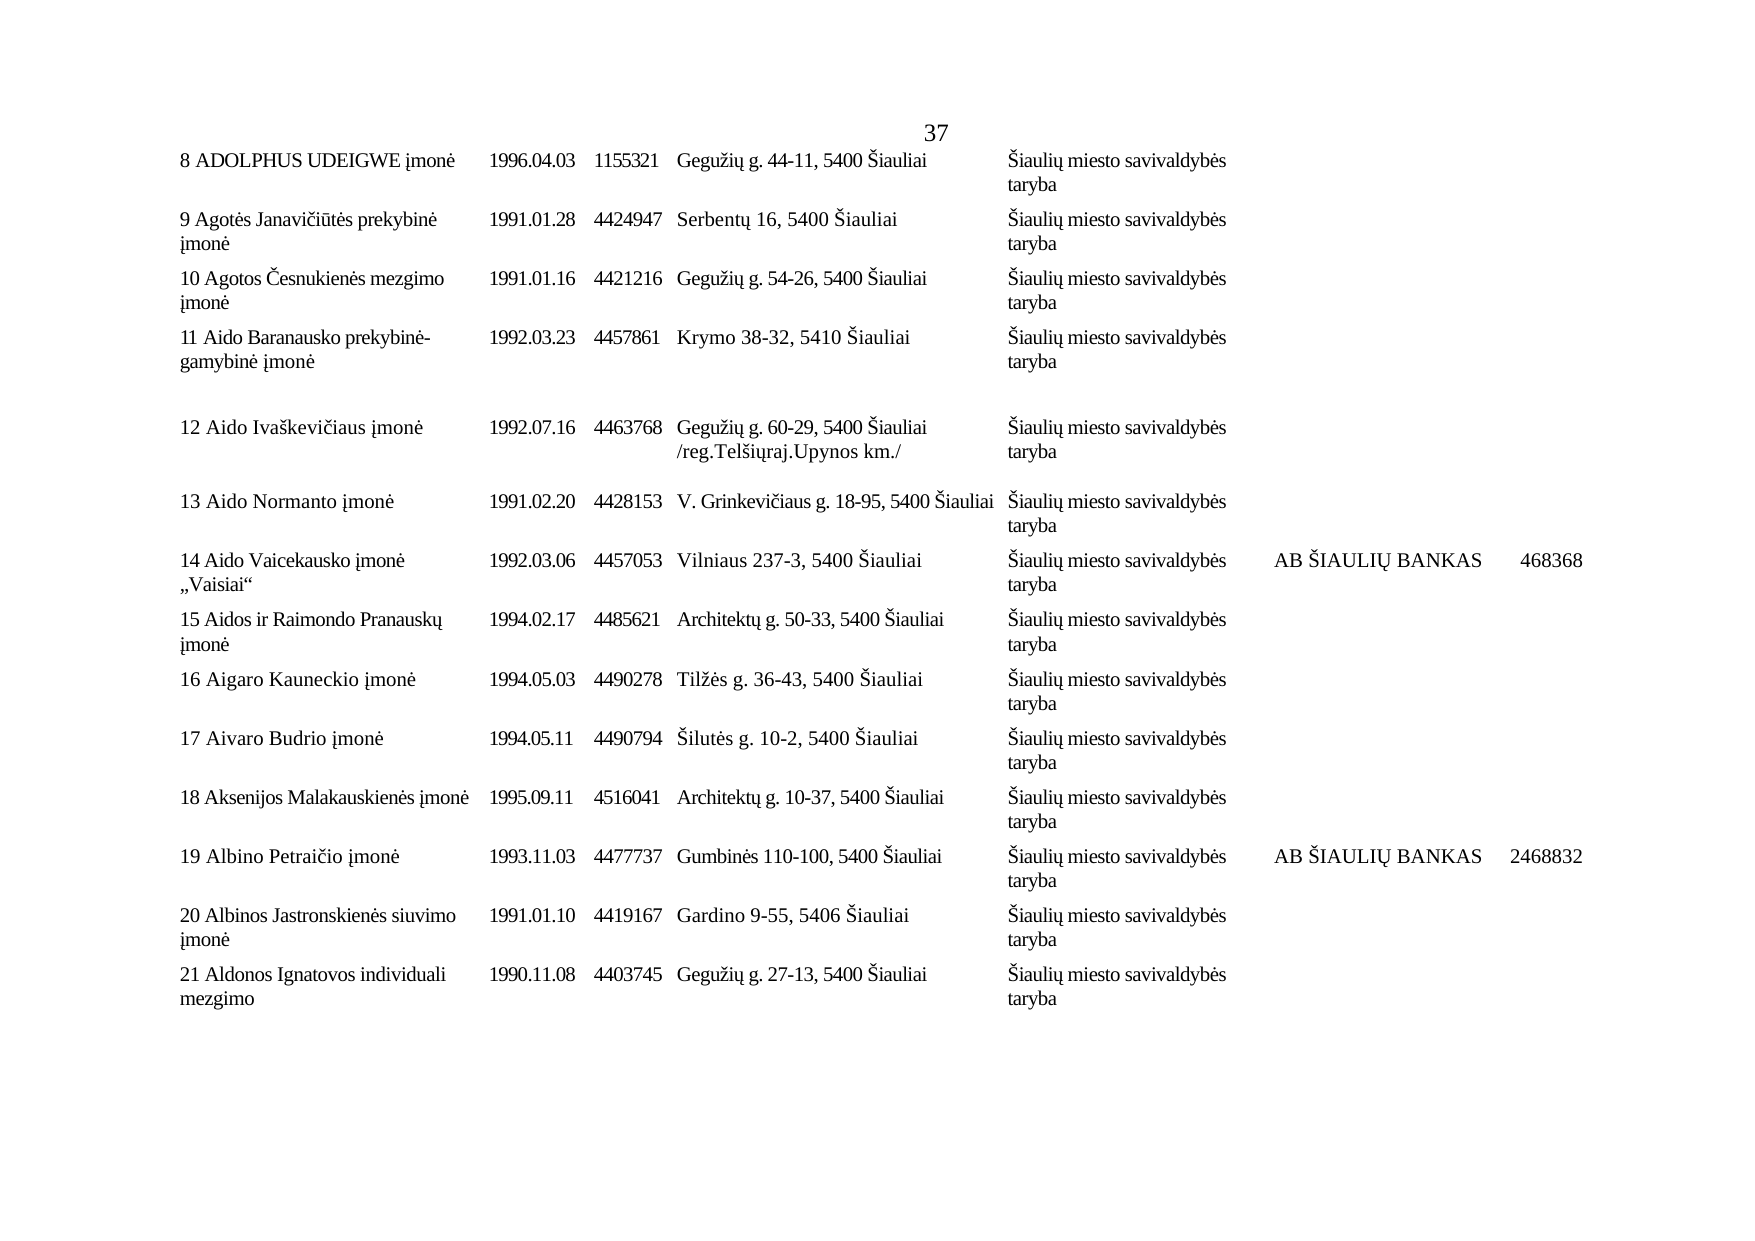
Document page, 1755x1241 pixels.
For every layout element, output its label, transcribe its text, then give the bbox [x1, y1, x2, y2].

table_cell 17 Aivaro Budrio įmonė [175, 726, 484, 784]
table_cell 1992.07.16 [484, 415, 589, 489]
table_cell [1270, 266, 1593, 325]
table_cell [1270, 415, 1593, 489]
table_cell Vilniaus 237-3, 5400 Šiauliai [673, 548, 1003, 607]
table_cell Šiaulių miesto savivaldybės taryba [1003, 785, 1270, 844]
table_cell 20 Albinos Jastronskienės siuvimo įmonė [175, 903, 484, 962]
table_cell [1270, 726, 1593, 784]
table_cell 4516041 [589, 785, 672, 844]
table_cell [1270, 666, 1593, 726]
table_cell 18 Aksenijos Malakauskienės įmonė [175, 785, 484, 844]
table_cell Šiaulių miesto savivaldybės taryba [1003, 548, 1270, 607]
table_cell 8 ADOLPHUS UDEIGWE įmonė [175, 148, 484, 207]
table_cell Tilžės g. 36-43, 5400 Šiauliai [673, 666, 1003, 726]
table_cell 4403745 [589, 962, 672, 1021]
table_cell 1995.09.11 [484, 785, 589, 844]
table_cell 1990.11.08 [484, 962, 589, 1021]
table_cell 1991.01.16 [484, 266, 589, 325]
table_cell Šiaulių miesto savivaldybės taryba [1003, 726, 1270, 784]
table_cell 10 Agotos Česnukienės mezgimo įmonė [175, 266, 484, 325]
table_cell Krymo 38-32, 5410 Šiauliai [673, 325, 1003, 415]
table_cell 12 Aido Ivaškevičiaus įmonė [175, 415, 484, 489]
table_cell AB ŠIAULIŲ BANKAS 468368 [1270, 548, 1593, 607]
table_cell 1993.11.03 [484, 844, 589, 903]
table_cell [1270, 489, 1593, 548]
table_cell Architektų g. 10-37, 5400 Šiauliai [673, 785, 1003, 844]
table_cell 14 Aido Vaicekausko įmonė „Vaisiai“ [175, 548, 484, 607]
table_cell 11 Aido Baranausko prekybinė-gamybinė įmonė [175, 325, 484, 415]
table_cell [1270, 962, 1593, 1021]
table_cell Gegužių g. 27-13, 5400 Šiauliai [673, 962, 1003, 1021]
table_cell Šiaulių miesto savivaldybės taryba [1003, 266, 1270, 325]
table_cell 1991.02.20 [484, 489, 589, 548]
table_cell 9 Agotės Janavičiūtės prekybinė įmonė [175, 207, 484, 266]
table_cell 4457053 [589, 548, 672, 607]
table_cell Architektų g. 50-33, 5400 Šiauliai [673, 608, 1003, 666]
table_cell 4477737 [589, 844, 672, 903]
table_cell AB ŠIAULIŲ BANKAS 2468832 [1270, 844, 1593, 903]
table_cell [1270, 785, 1593, 844]
table_cell [1270, 903, 1593, 962]
table_cell Serbentų 16, 5400 Šiauliai [673, 207, 1003, 266]
table_cell Šiaulių miesto savivaldybės taryba [1003, 608, 1270, 666]
table_cell Šiaulių miesto savivaldybės taryba [1003, 207, 1270, 266]
table_cell [1270, 325, 1593, 415]
table_cell 4490278 [589, 666, 672, 726]
table_cell Šiaulių miesto savivaldybės taryba [1003, 415, 1270, 489]
table_cell 1994.05.03 [484, 666, 589, 726]
table_cell Šiaulių miesto savivaldybės taryba [1003, 903, 1270, 962]
table_cell 4485621 [589, 608, 672, 666]
table_cell 4424947 [589, 207, 672, 266]
table_cell Šiaulių miesto savivaldybės taryba [1003, 844, 1270, 903]
table_cell 4490794 [589, 726, 672, 784]
table_cell Šiaulių miesto savivaldybės taryba [1003, 489, 1270, 548]
table_cell Gegužių g. 54-26, 5400 Šiauliai [673, 266, 1003, 325]
table_cell 1155321 [589, 148, 672, 207]
table_cell 15 Aidos ir Raimondo Pranauskų įmonė [175, 608, 484, 666]
table_cell 13 Aido Normanto įmonė [175, 489, 484, 548]
table_cell Šiaulių miesto savivaldybės taryba [1003, 148, 1270, 207]
table_cell 4463768 [589, 415, 672, 489]
table_cell Šilutės g. 10-2, 5400 Šiauliai [673, 726, 1003, 784]
table_cell Šiaulių miesto savivaldybės taryba [1003, 962, 1270, 1021]
table_cell [1270, 608, 1593, 666]
table_cell 4421216 [589, 266, 672, 325]
table_cell [1270, 148, 1593, 207]
table_cell 1994.02.17 [484, 608, 589, 666]
table_cell 4428153 [589, 489, 672, 548]
table_cell 21 Aldonos Ignatovos individuali mezgimo [175, 962, 484, 1021]
table_cell [1270, 207, 1593, 266]
table_cell Šiaulių miesto savivaldybės taryba [1003, 666, 1270, 726]
table_cell 19 Albino Petraičio įmonė [175, 844, 484, 903]
table_cell 16 Aigaro Kauneckio įmonė [175, 666, 484, 726]
table_cell 1994.05.11 [484, 726, 589, 784]
table_cell 4419167 [589, 903, 672, 962]
table_cell 1992.03.23 [484, 325, 589, 415]
table_cell Gardino 9-55, 5406 Šiauliai [673, 903, 1003, 962]
table_cell 1992.03.06 [484, 548, 589, 607]
table_cell 1991.01.28 [484, 207, 589, 266]
table_cell Gegužių g. 60-29, 5400 Šiauliai /reg.Telšiųraj.Upynos km./ [673, 415, 1003, 489]
table_cell Gegužių g. 44-11, 5400 Šiauliai [673, 148, 1003, 207]
table_cell V. Grinkevičiaus g. 18-95, 5400 Šiauliai [673, 489, 1003, 548]
table_cell 4457861 [589, 325, 672, 415]
table_cell Gumbinės 110-100, 5400 Šiauliai [673, 844, 1003, 903]
table_cell 1996.04.03 [484, 148, 589, 207]
table_cell 1991.01.10 [484, 903, 589, 962]
table_cell Šiaulių miesto savivaldybės taryba [1003, 325, 1270, 415]
